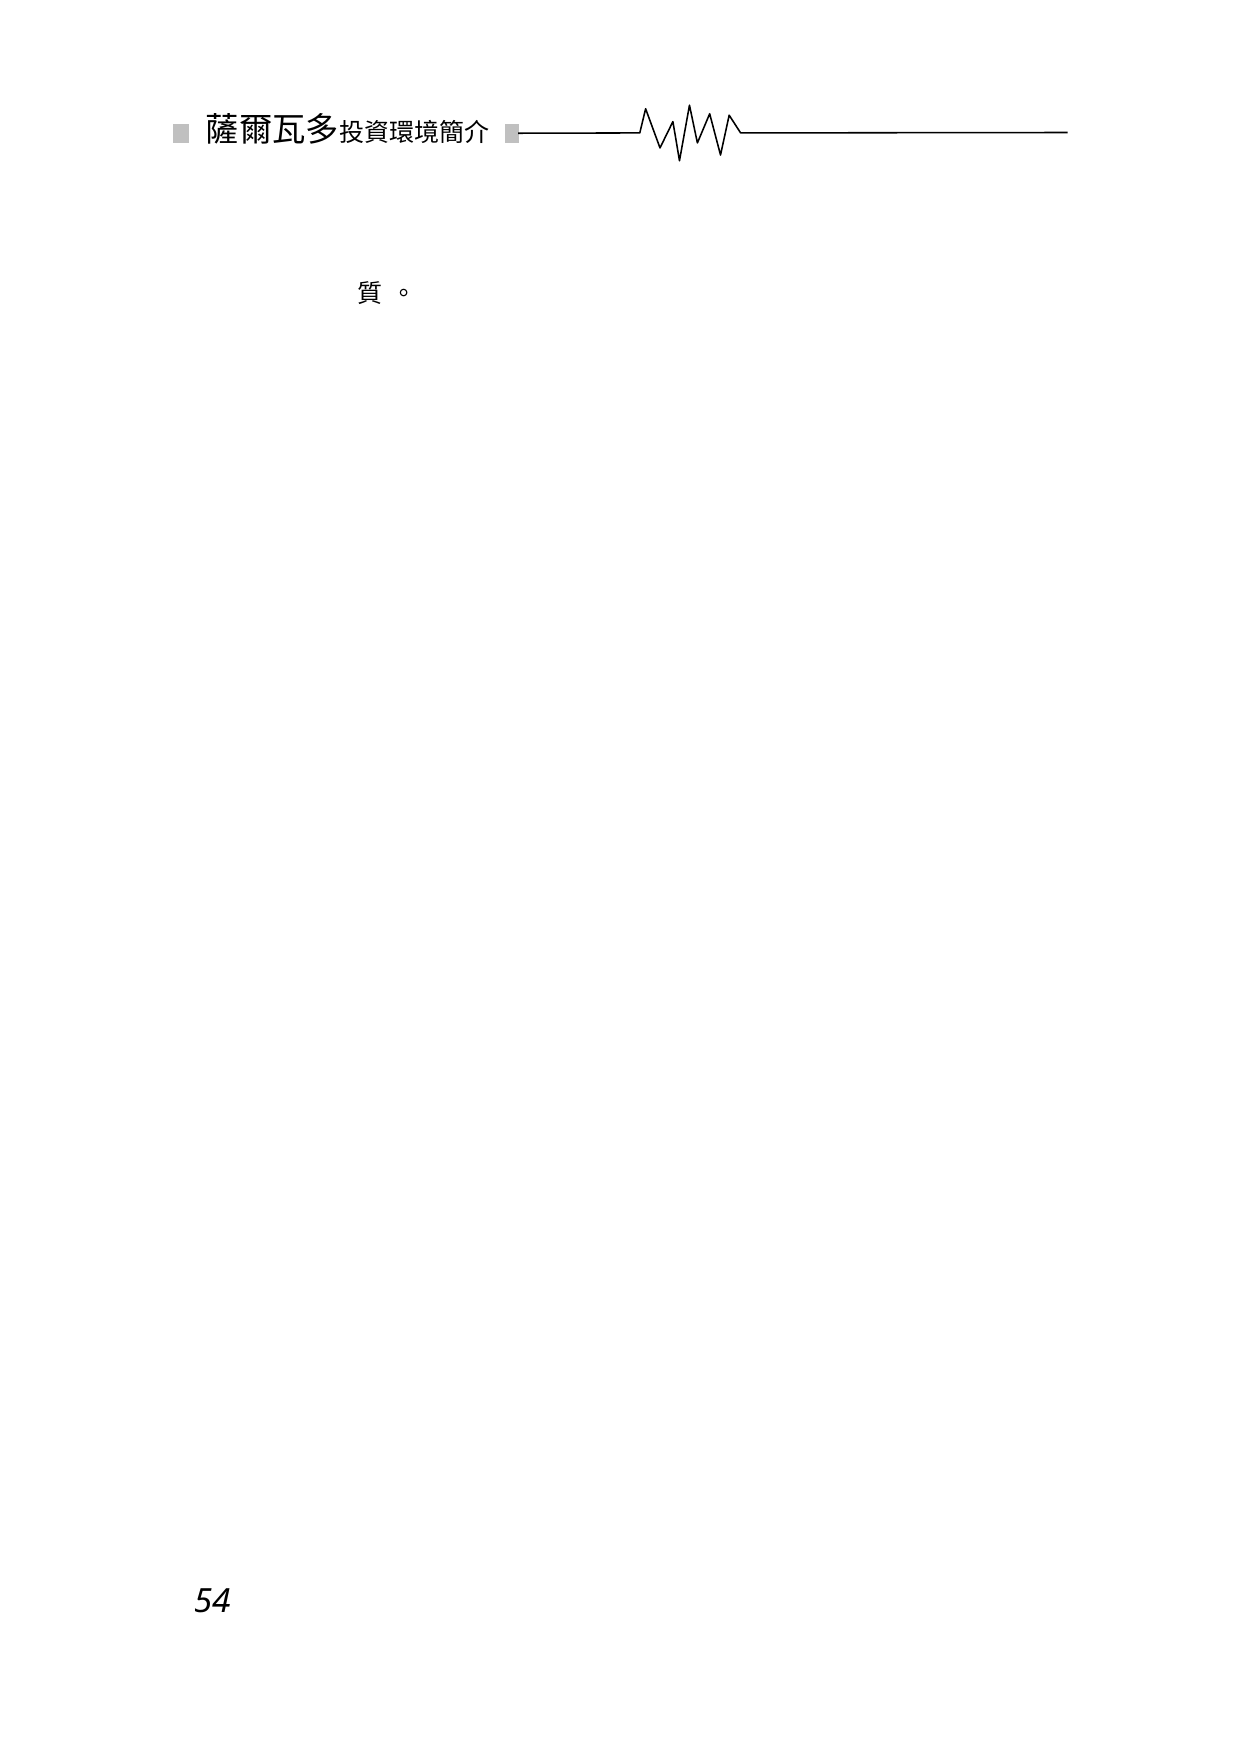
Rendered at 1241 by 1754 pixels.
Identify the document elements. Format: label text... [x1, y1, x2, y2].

text 質。 [281, 250, 1058, 313]
